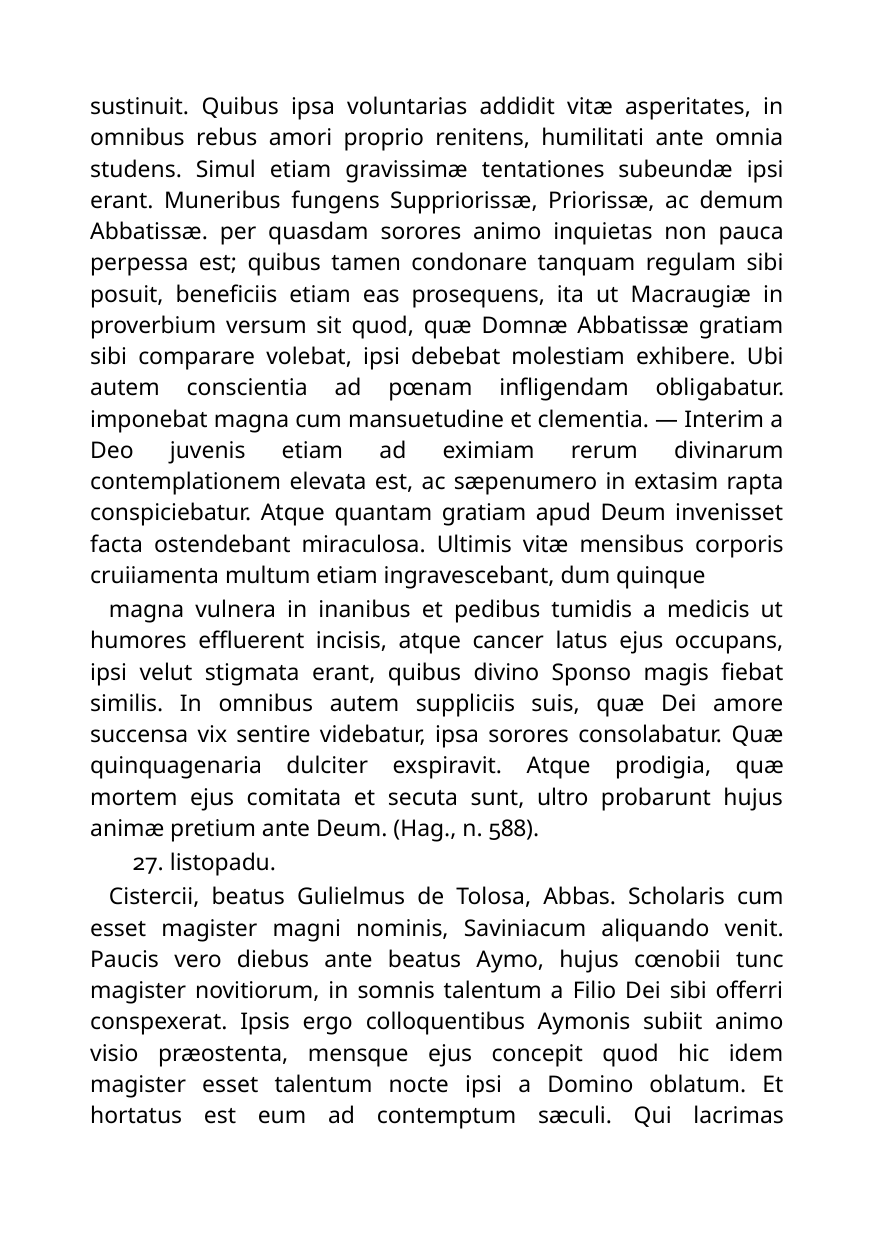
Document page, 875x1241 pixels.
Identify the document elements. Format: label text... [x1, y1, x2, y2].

text 27. listopadu. [90, 846, 784, 877]
text sustinuit. Quibus ipsa voluntarias addidit vitæ asperitates, in omnibus rebus amori proprio renitens, humilitati ante omnia studens. Simul etiam gravissimæ tentationes subeundæ ipsi erant. Muneribus fungens Suppriorissæ, Priorissæ, ac demum Abbatissæ. per quasdam sorores animo inquietas non pauca perpessa est; quibus tamen condonare tanquam regulam sibi posuit, beneficiis etiam eas prosequens, ita ut Macraugiæ in proverbium versum sit quod, quæ Domnæ Abbatissæ gratiam sibi comparare volebat, ipsi debebat molestiam exhibere. Ubi autem conscientia ad pœnam infligendam obli­gabatur. imponebat magna cum mansuetudine et clementia. — Interim a Deo juvenis etiam ad eximiam rerum divinarum contemplationem elevata est, ac sæpenumero in extasim rapta conspiciebatur. Atque quantam gratiam apud Deum invenisset facta ostendebant miraculosa. Ultimis vitæ mensibus corporis cruiiamenta multum etiam ingravescebant, dum quinque [90, 90, 784, 590]
text magna vulnera in inanibus et pedibus tumidis a medicis ut humores effluerent incisis, atque cancer latus ejus occupans, ipsi velut stigmata erant, quibus divino Sponso magis fiebat similis. In omnibus autem suppliciis suis, quæ Dei amore succensa vix sentire videbatur, ipsa sorores consolabatur. Quæ quinquagenaria dulciter exspiravit. Atque prodigia, quæ mortem ejus comitata et secuta sunt, ultro probarunt hujus animæ pretium ante Deum. (Hag., n. 588). [90, 593, 784, 843]
text Cistercii, beatus Gulielmus de Tolosa, Abbas. Scholaris cum esset magister magni nominis, Saviniacum aliquando venit. Paucis vero diebus ante beatus Aymo, hujus cœnobii tunc magister novitiorum, in somnis talentum a Filio Dei sibi offerri conspexerat. Ipsis ergo colloquentibus Aymonis subiit animo visio præostenta, mensque ejus concepit quod hic idem magister esset talentum nocte ipsi a Domino oblatum. Et hortatus est eum ad contemptum sæculi. Qui lacrimas [90, 880, 784, 1130]
